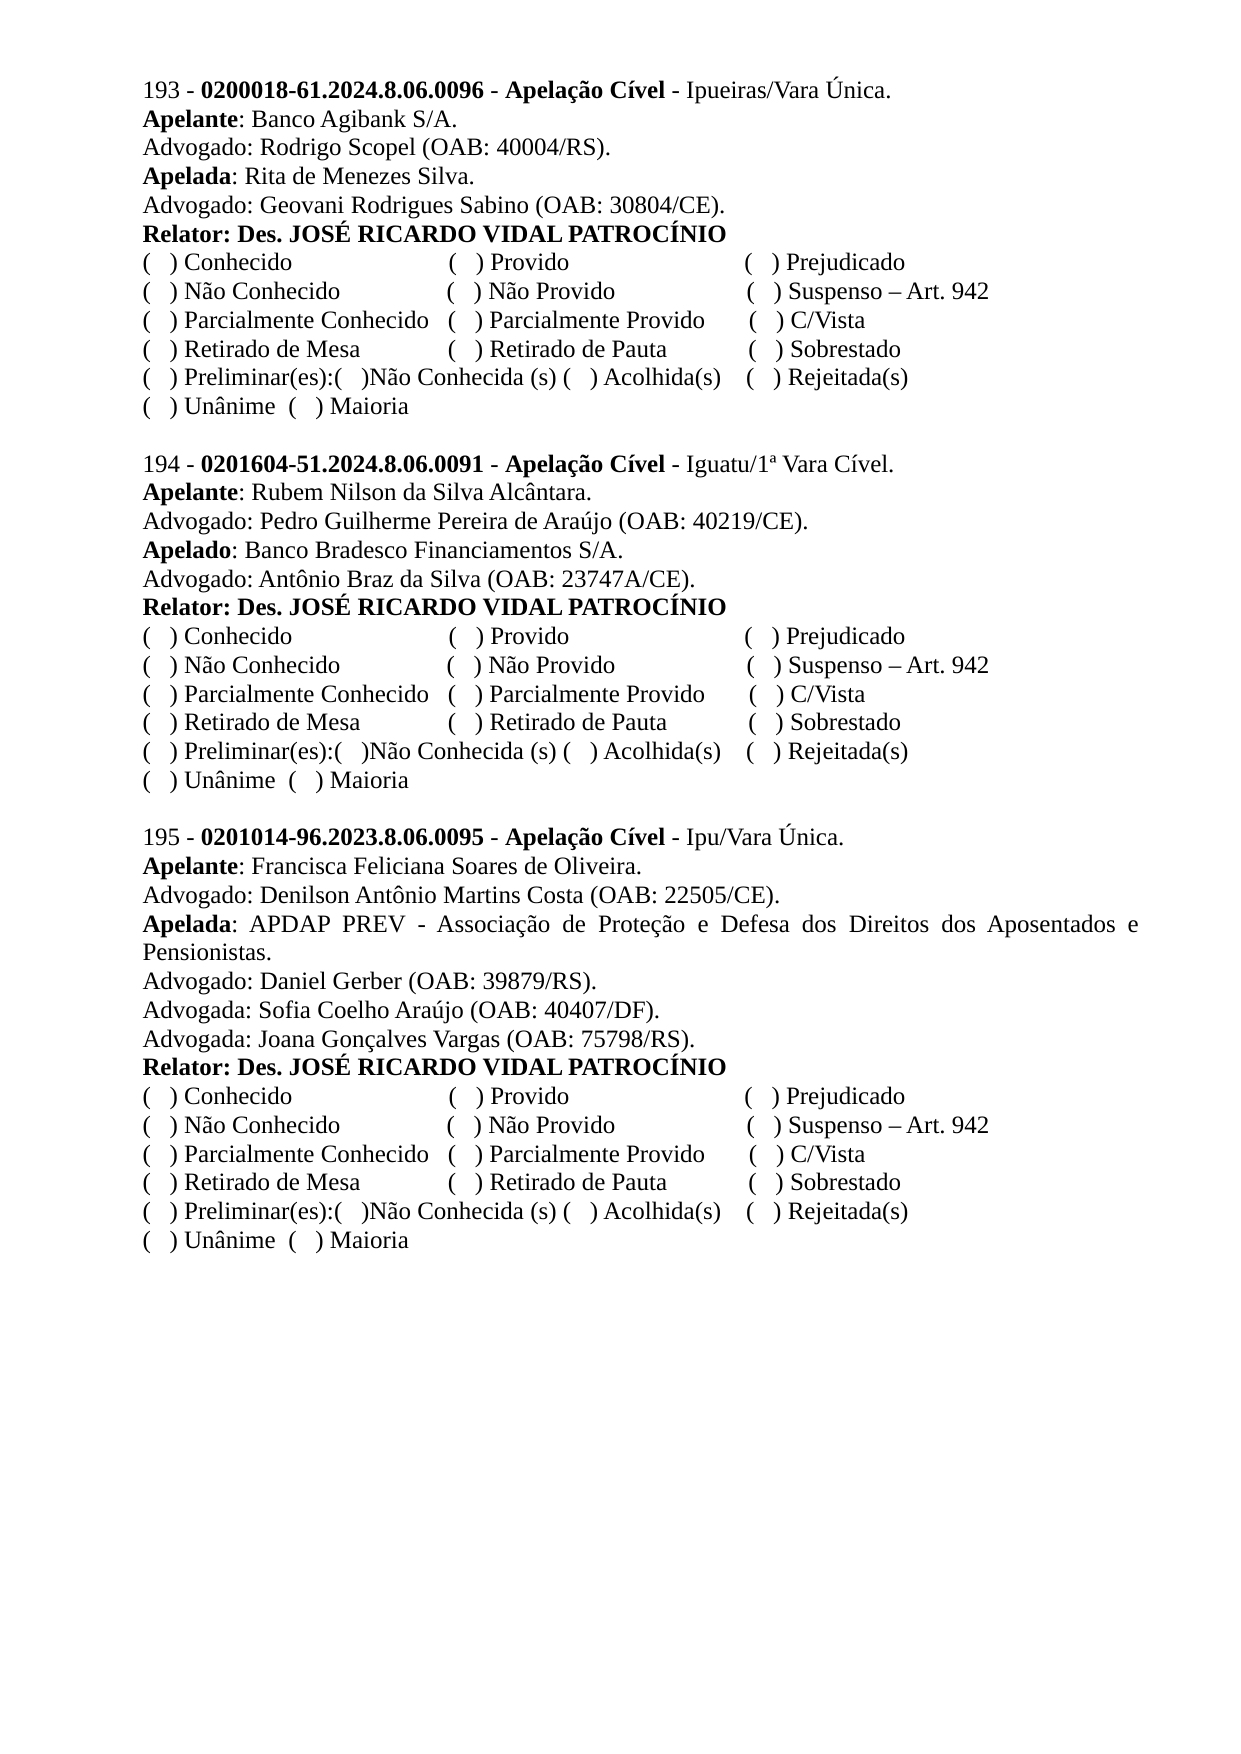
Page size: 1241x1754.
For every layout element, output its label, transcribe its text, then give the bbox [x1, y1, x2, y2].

text ( ) Parcialmente Conhecido ( ) Parcialmente Provido ( ) C/Vista [142, 1139, 1158, 1167]
text ( ) Preliminar(es):( )Não Conhecida (s) ( ) Acolhida(s) ( ) Rejeitada(s) [142, 1196, 1158, 1225]
text ( ) Conhecido ( ) Provido ( ) Prejudicado [142, 621, 1141, 650]
text Apelante: Francisca Feliciana Soares de Oliveira. [142, 851, 1141, 880]
text ( ) Preliminar(es):( )Não Conhecida (s) ( ) Acolhida(s) ( ) Rejeitada(s) [142, 736, 1158, 765]
text Advogado: Rodrigo Scopel (OAB: 40004/RS). [142, 132, 1141, 161]
text Apelada: APDAP PREV - Associação de Proteção e Defesa dos Direitos dos Aposentados e Pensionistas. [142, 909, 1141, 966]
text ( ) Unânime ( ) Maioria [142, 765, 1158, 794]
text 195 - 0201014-96.2023.8.06.0095 - Apelação Cível - Ipu/Vara Única. [142, 822, 1141, 851]
text ( ) Conhecido ( ) Provido ( ) Prejudicado [142, 1081, 1141, 1110]
text ( ) Retirado de Mesa ( ) Retirado de Pauta ( ) Sobrestado [142, 334, 1158, 362]
text ( ) Retirado de Mesa ( ) Retirado de Pauta ( ) Sobrestado [142, 1167, 1158, 1196]
text Apelado: Banco Bradesco Financiamentos S/A. [142, 535, 1141, 564]
text ( ) Preliminar(es):( )Não Conhecida (s) ( ) Acolhida(s) ( ) Rejeitada(s) [142, 362, 1158, 391]
text Relator: Des. JOSÉ RICARDO VIDAL PATROCÍNIO [142, 592, 1141, 621]
text ( ) Conhecido ( ) Provido ( ) Prejudicado [142, 247, 1141, 276]
text Relator: Des. JOSÉ RICARDO VIDAL PATROCÍNIO [142, 219, 1141, 247]
text Advogada: Joana Gonçalves Vargas (OAB: 75798/RS). [142, 1024, 1141, 1052]
text ( ) Não Conhecido ( ) Não Provido ( ) Suspenso – Art. 942 [142, 1110, 1158, 1139]
text 193 - 0200018-61.2024.8.06.0096 - Apelação Cível - Ipueiras/Vara Única. [142, 75, 1141, 104]
text Advogado: Geovani Rodrigues Sabino (OAB: 30804/CE). [142, 190, 1141, 219]
text ( ) Parcialmente Conhecido ( ) Parcialmente Provido ( ) C/Vista [142, 305, 1158, 334]
text ( ) Parcialmente Conhecido ( ) Parcialmente Provido ( ) C/Vista [142, 679, 1158, 707]
text Apelante: Banco Agibank S/A. [142, 104, 1141, 132]
text ( ) Unânime ( ) Maioria [142, 1225, 1158, 1254]
text Advogado: Denilson Antônio Martins Costa (OAB: 22505/CE). [142, 880, 1141, 909]
text Advogado: Antônio Braz da Silva (OAB: 23747A/CE). [142, 564, 1141, 592]
text ( ) Não Conhecido ( ) Não Provido ( ) Suspenso – Art. 942 [142, 650, 1158, 679]
text Relator: Des. JOSÉ RICARDO VIDAL PATROCÍNIO [142, 1052, 1141, 1081]
text Apelada: Rita de Menezes Silva. [142, 161, 1141, 190]
text Advogado: Daniel Gerber (OAB: 39879/RS). [142, 966, 1141, 995]
text Apelante: Rubem Nilson da Silva Alcântara. [142, 477, 1141, 506]
text ( ) Unânime ( ) Maioria [142, 391, 1158, 420]
text 194 - 0201604-51.2024.8.06.0091 - Apelação Cível - Iguatu/1ª Vara Cível. [142, 449, 1141, 477]
text Advogado: Pedro Guilherme Pereira de Araújo (OAB: 40219/CE). [142, 506, 1141, 535]
text ( ) Não Conhecido ( ) Não Provido ( ) Suspenso – Art. 942 [142, 276, 1158, 305]
text Advogada: Sofia Coelho Araújo (OAB: 40407/DF). [142, 995, 1141, 1024]
text ( ) Retirado de Mesa ( ) Retirado de Pauta ( ) Sobrestado [142, 707, 1158, 736]
